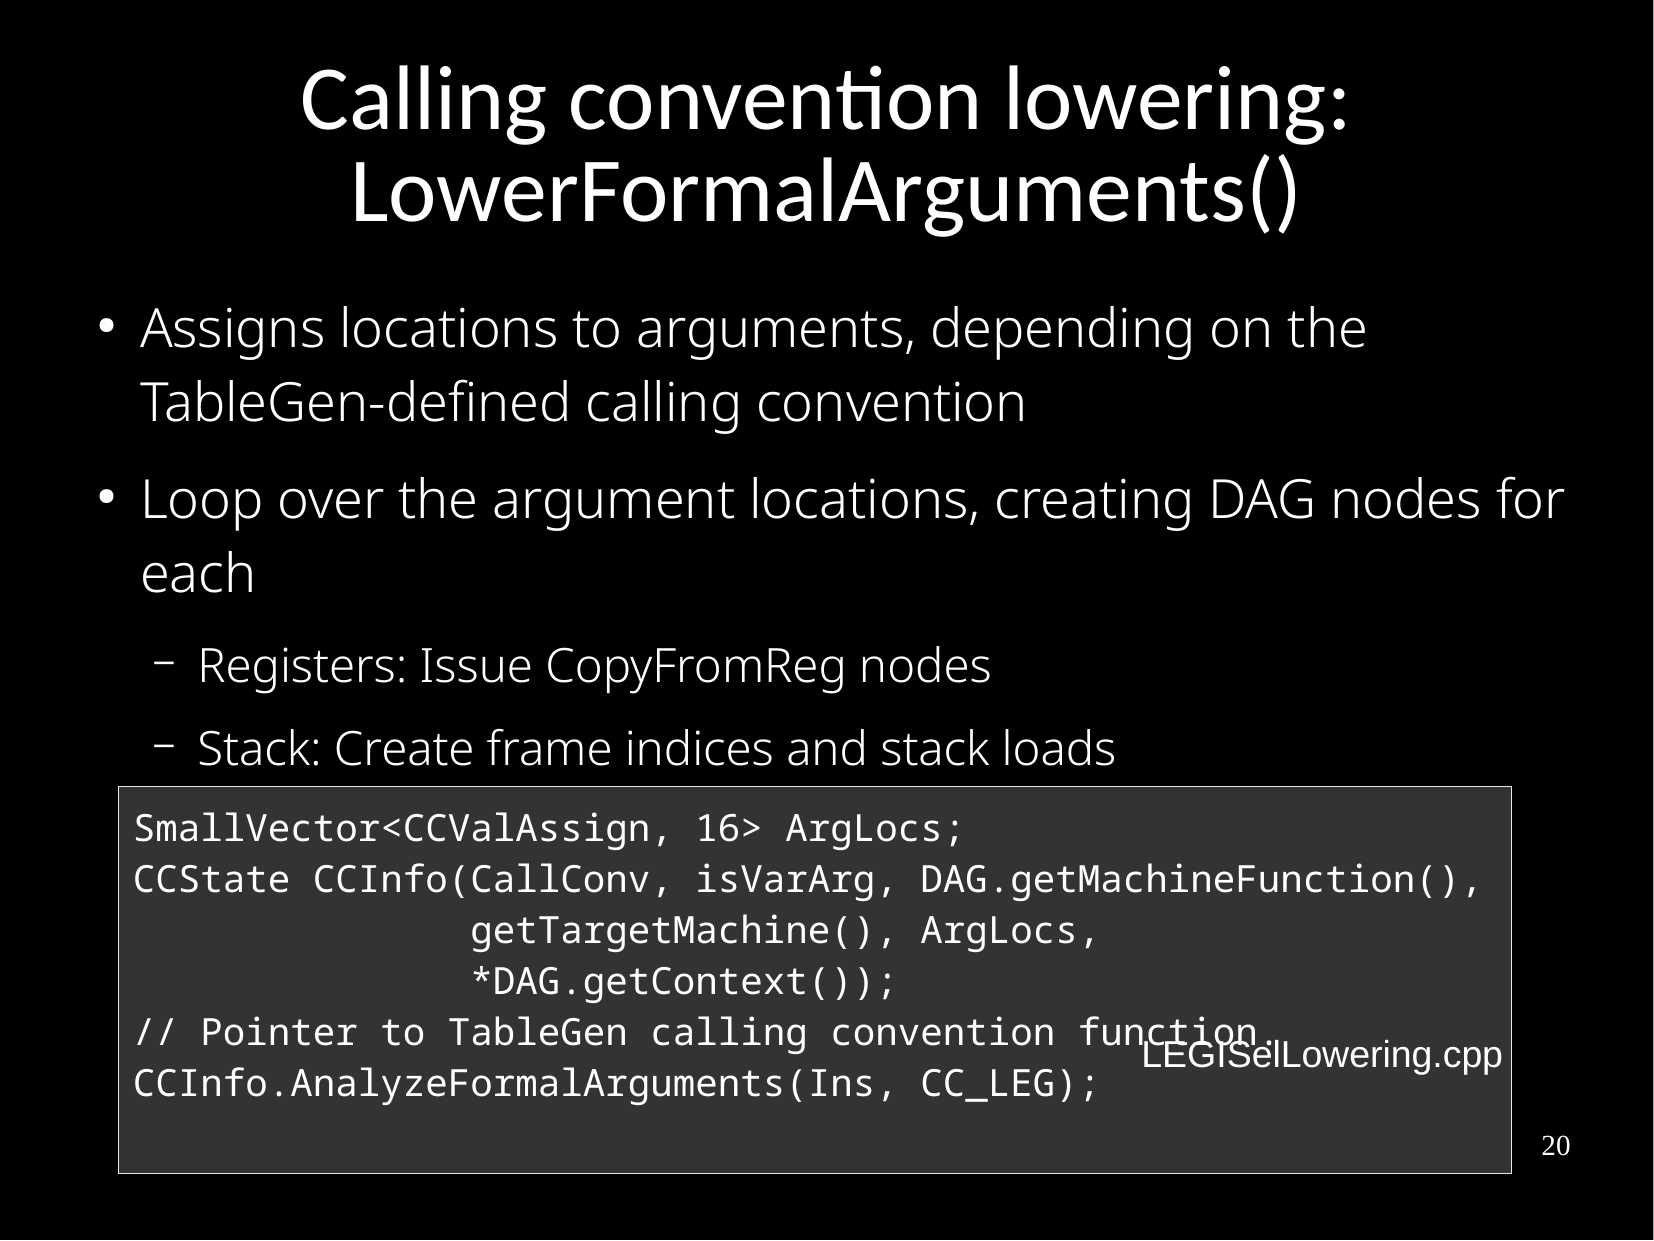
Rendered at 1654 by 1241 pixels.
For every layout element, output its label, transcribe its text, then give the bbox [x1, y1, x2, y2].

title Calling convention lowering: LowerFormalArguments() [82, 49, 1571, 257]
list Assigns locations to arguments, depending on the TableGen-defined calling convention Loop over the argument locations, creating DAG nodes for each Registers: Issue CopyFromReg nodes Stack: Create frame indices and stack loads [82, 290, 1571, 780]
text_box LEGISelLowering.cpp [950, 1025, 1518, 1088]
text_box SmallVector<CCValAssign, 16> ArgLocs; CCState CCInfo(CallConv, isVarArg, DAG.getMachineFunction(), getTargetMachine(), ArgLocs, *DAG.getContext()); // Pointer to TableGen calling convention function. CCInfo.AnalyzeFormalArguments(Ins, CC_LEG); [118, 786, 1512, 1079]
